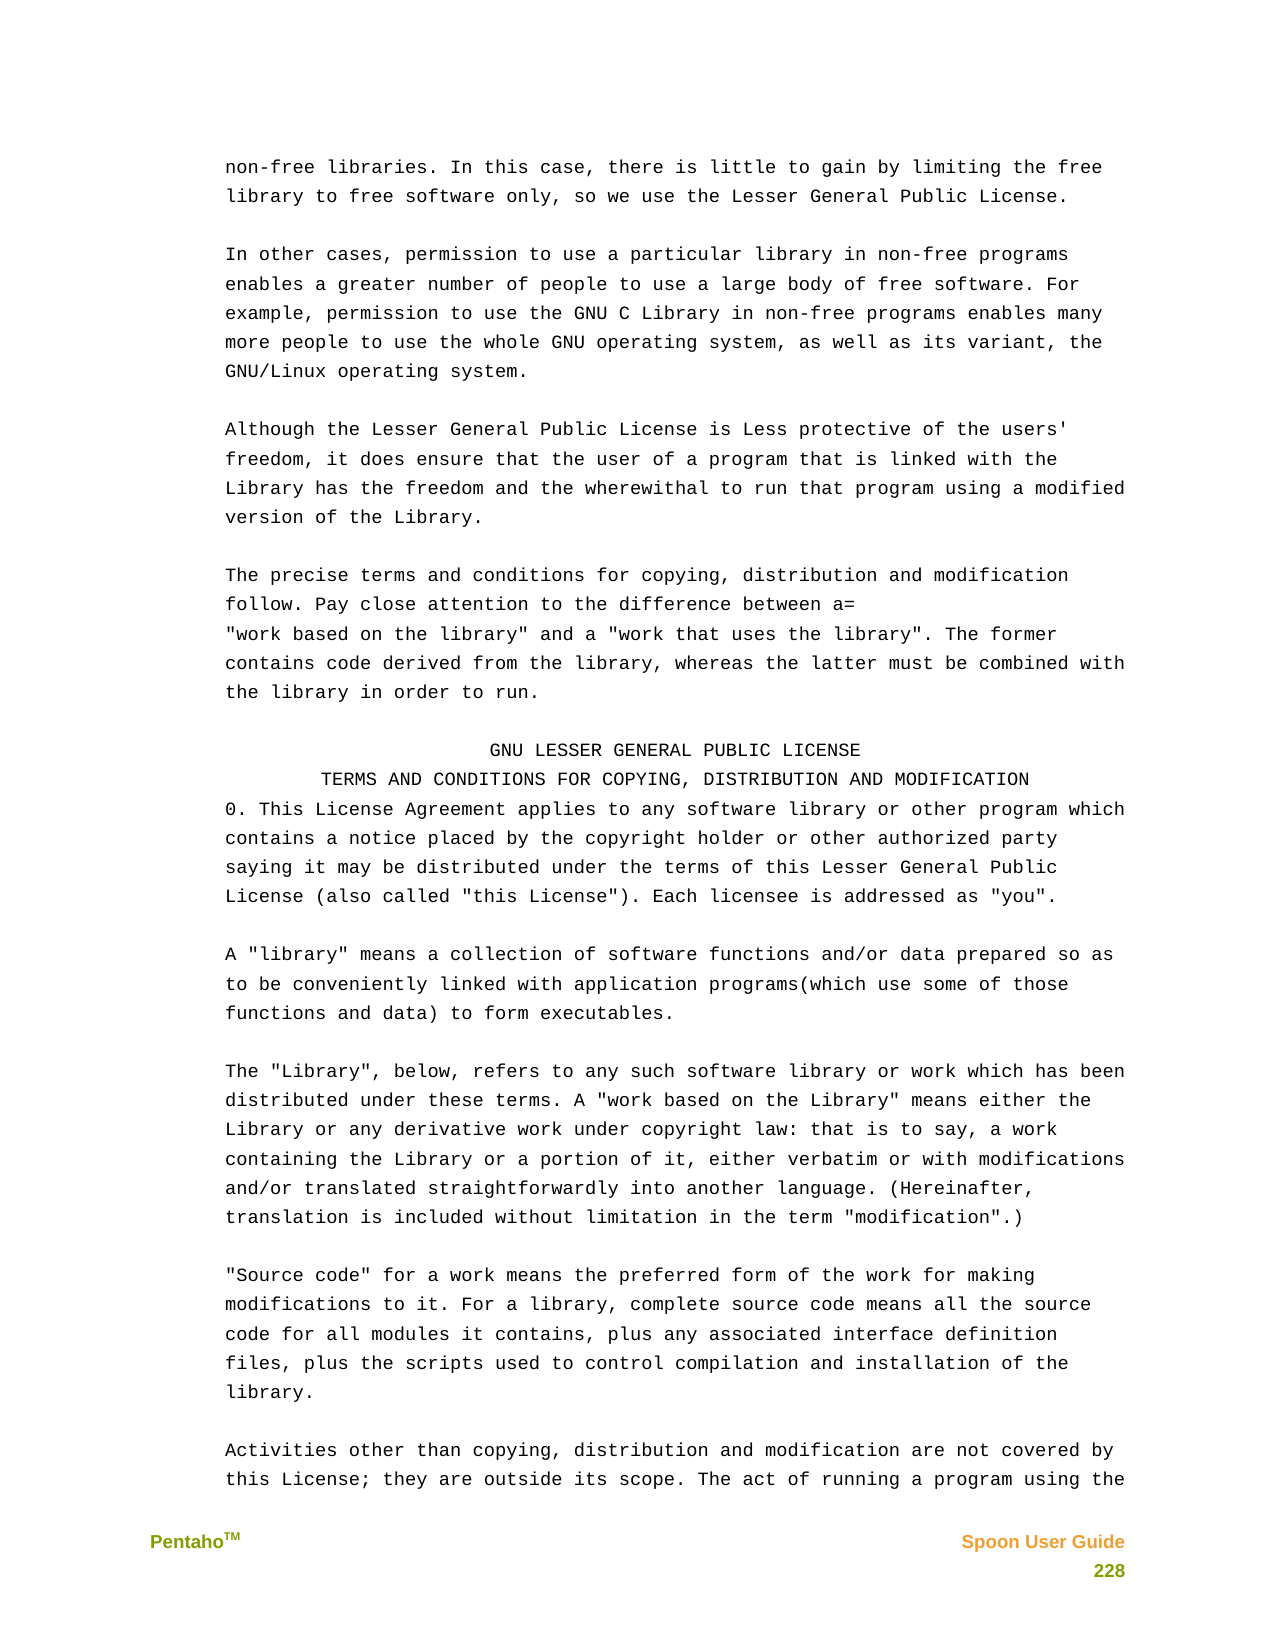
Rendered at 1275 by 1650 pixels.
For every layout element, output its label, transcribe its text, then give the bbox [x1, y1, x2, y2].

text A "library" means a collection of software functions and/or data prepared so as to be conveniently linked with application programs(which use some of those functions and data) to form executables. [225, 937, 1125, 1025]
text The precise terms and conditions for copying, distribution and modification follow. Pay close attention to the difference between a= [225, 558, 1125, 617]
text GNU LESSER GENERAL PUBLIC LICENSE [225, 733, 1125, 762]
text non-free libraries. In this case, there is little to gain by limiting the free library to free software only, so we use the Lesser General Public License. [225, 150, 1125, 208]
text TERMS AND CONDITIONS FOR COPYING, DISTRIBUTION AND MODIFICATION [225, 762, 1125, 792]
text Activities other than copying, distribution and modification are not covered by this License; they are outside its scope. The act of running a program using the [225, 1433, 1125, 1492]
text "Source code" for a work means the preferred form of the work for making modifications to it. For a library, complete source code means all the source code for all modules it contains, plus any associated interface definition files, plus the scripts used to control compilation and installation of the library. [225, 1258, 1125, 1404]
text 0. This License Agreement applies to any software library or other program which contains a notice placed by the copyright holder or other authorized party saying it may be distributed under the terms of this Lesser General Public License (also called "this License"). Each licensee is addressed as "you". [225, 792, 1125, 908]
text The "Library", below, refers to any such software library or work which has been distributed under these terms. A "work based on the Library" means either the Library or any derivative work under copyright law: that is to say, a work containing the Library or a portion of it, either verbatim or with modifications and/or translated straightforwardly into another language. (Hereinafter, translation is included without limitation in the term "modification".) [225, 1054, 1125, 1229]
text Although the Lesser General Public License is Less protective of the users' freedom, it does ensure that the user of a program that is linked with the Library has the freedom and the wherewithal to run that program using a modified version of the Library. [225, 412, 1125, 529]
text "work based on the library" and a "work that uses the library". The former contains code derived from the library, whereas the latter must be combined with the library in order to run. [225, 617, 1125, 704]
text In other cases, permission to use a particular library in non-free programs enables a greater number of people to use a large body of free software. For example, permission to use the GNU C Library in non-free programs enables many more people to use the whole GNU operating system, as well as its variant, the GNU/Linux operating system. [225, 237, 1125, 383]
